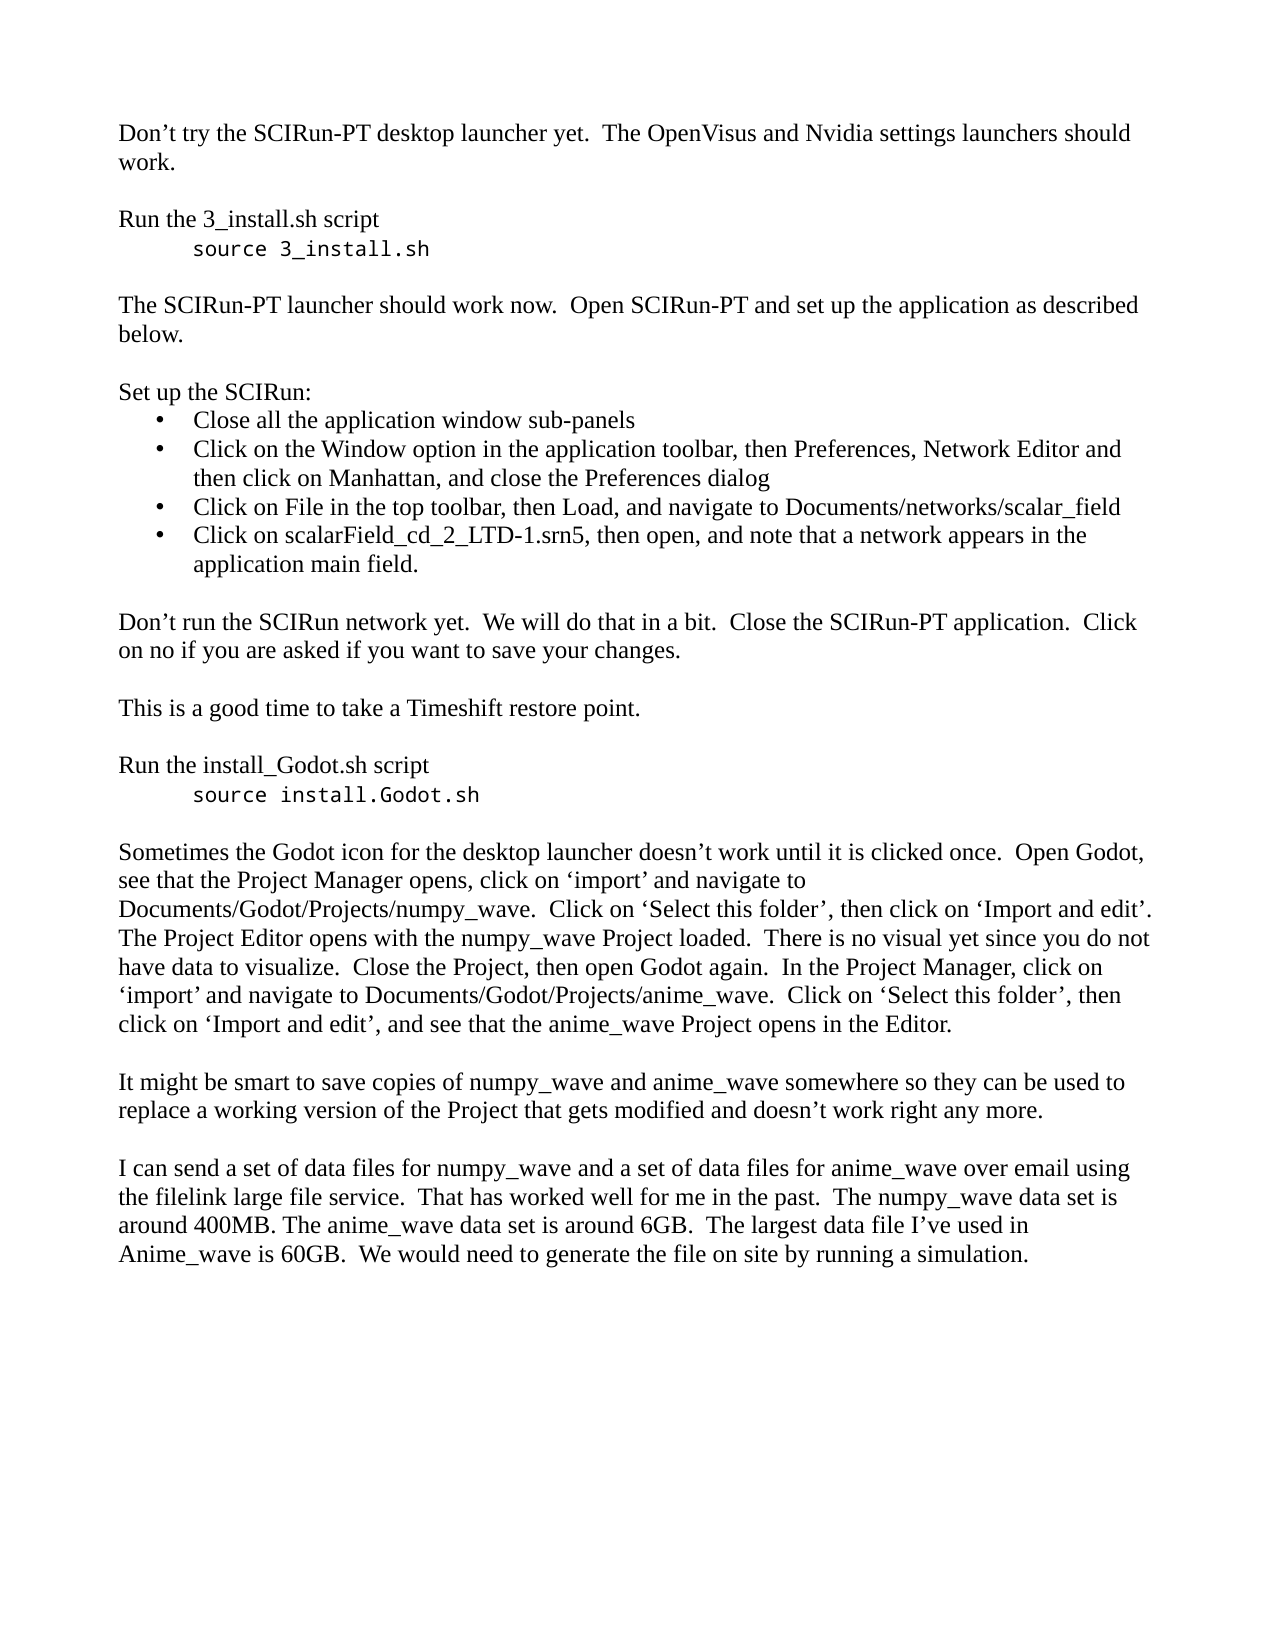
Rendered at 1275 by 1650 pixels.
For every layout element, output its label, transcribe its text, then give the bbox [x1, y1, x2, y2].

text Run the 3_install.sh script [118, 204, 1157, 233]
text Sometimes the Godot icon for the desktop launcher doesn’t work until it is clicked once. Open Godot, see that the Project Manager opens, click on ‘import’ and navigate to Documents/Godot/Projects/numpy_wave. Click on ‘Select this folder’, then click on ‘Import and edit’. The Project Editor opens with the numpy_wave Project loaded. There is no visual yet since you do not have data to visualize. Close the Project, then open Godot again. In the Project Manager, click on ‘import’ and navigate to Documents/Godot/Projects/anime_wave. Click on ‘Select this folder’, then click on ‘Import and edit’, and see that the anime_wave Project opens in the Editor. [118, 837, 1157, 1038]
list Click on scalarField_cd_2_LTD-1.srn5, then open, and note that a network appears in the application main field. [156, 521, 1157, 578]
text Don’t run the SCIRun network yet. We will do that in a bit. Close the SCIRun-PT application. Click on no if you are asked if you want to save your changes. [118, 607, 1157, 664]
list Close all the application window sub-panels [156, 406, 1157, 434]
text I can send a set of data files for numpy_wave and a set of data files for anime_wave over email using the filelink large file service. That has worked well for me in the past. The numpy_wave data set is around 400MB. The anime_wave data set is around 6GB. The largest data file I’ve used in Anime_wave is 60GB. We would need to generate the file on site by running a simulation. [118, 1153, 1157, 1268]
list Click on File in the top toolbar, then Load, and navigate to Documents/networks/scalar_field [156, 492, 1157, 521]
text The SCIRun-PT launcher should work now. Open SCIRun-PT and set up the application as described below. [118, 291, 1157, 348]
text source 3_install.sh [118, 233, 1157, 262]
text Run the install_Godot.sh script [118, 751, 1157, 779]
text Set up the SCIRun: [118, 377, 1157, 406]
text Don’t try the SCIRun-PT desktop launcher yet. The OpenVisus and Nvidia settings launchers should work. [118, 118, 1157, 176]
text It might be smart to save copies of numpy_wave and anime_wave somewhere so they can be used to replace a working version of the Project that gets modified and doesn’t work right any more. [118, 1067, 1157, 1124]
text source install.Godot.sh [118, 779, 1157, 808]
text This is a good time to take a Timeshift restore point. [118, 693, 1157, 722]
list Click on the Window option in the application toolbar, then Preferences, Network Editor and then click on Manhattan, and close the Preferences dialog [156, 434, 1157, 492]
